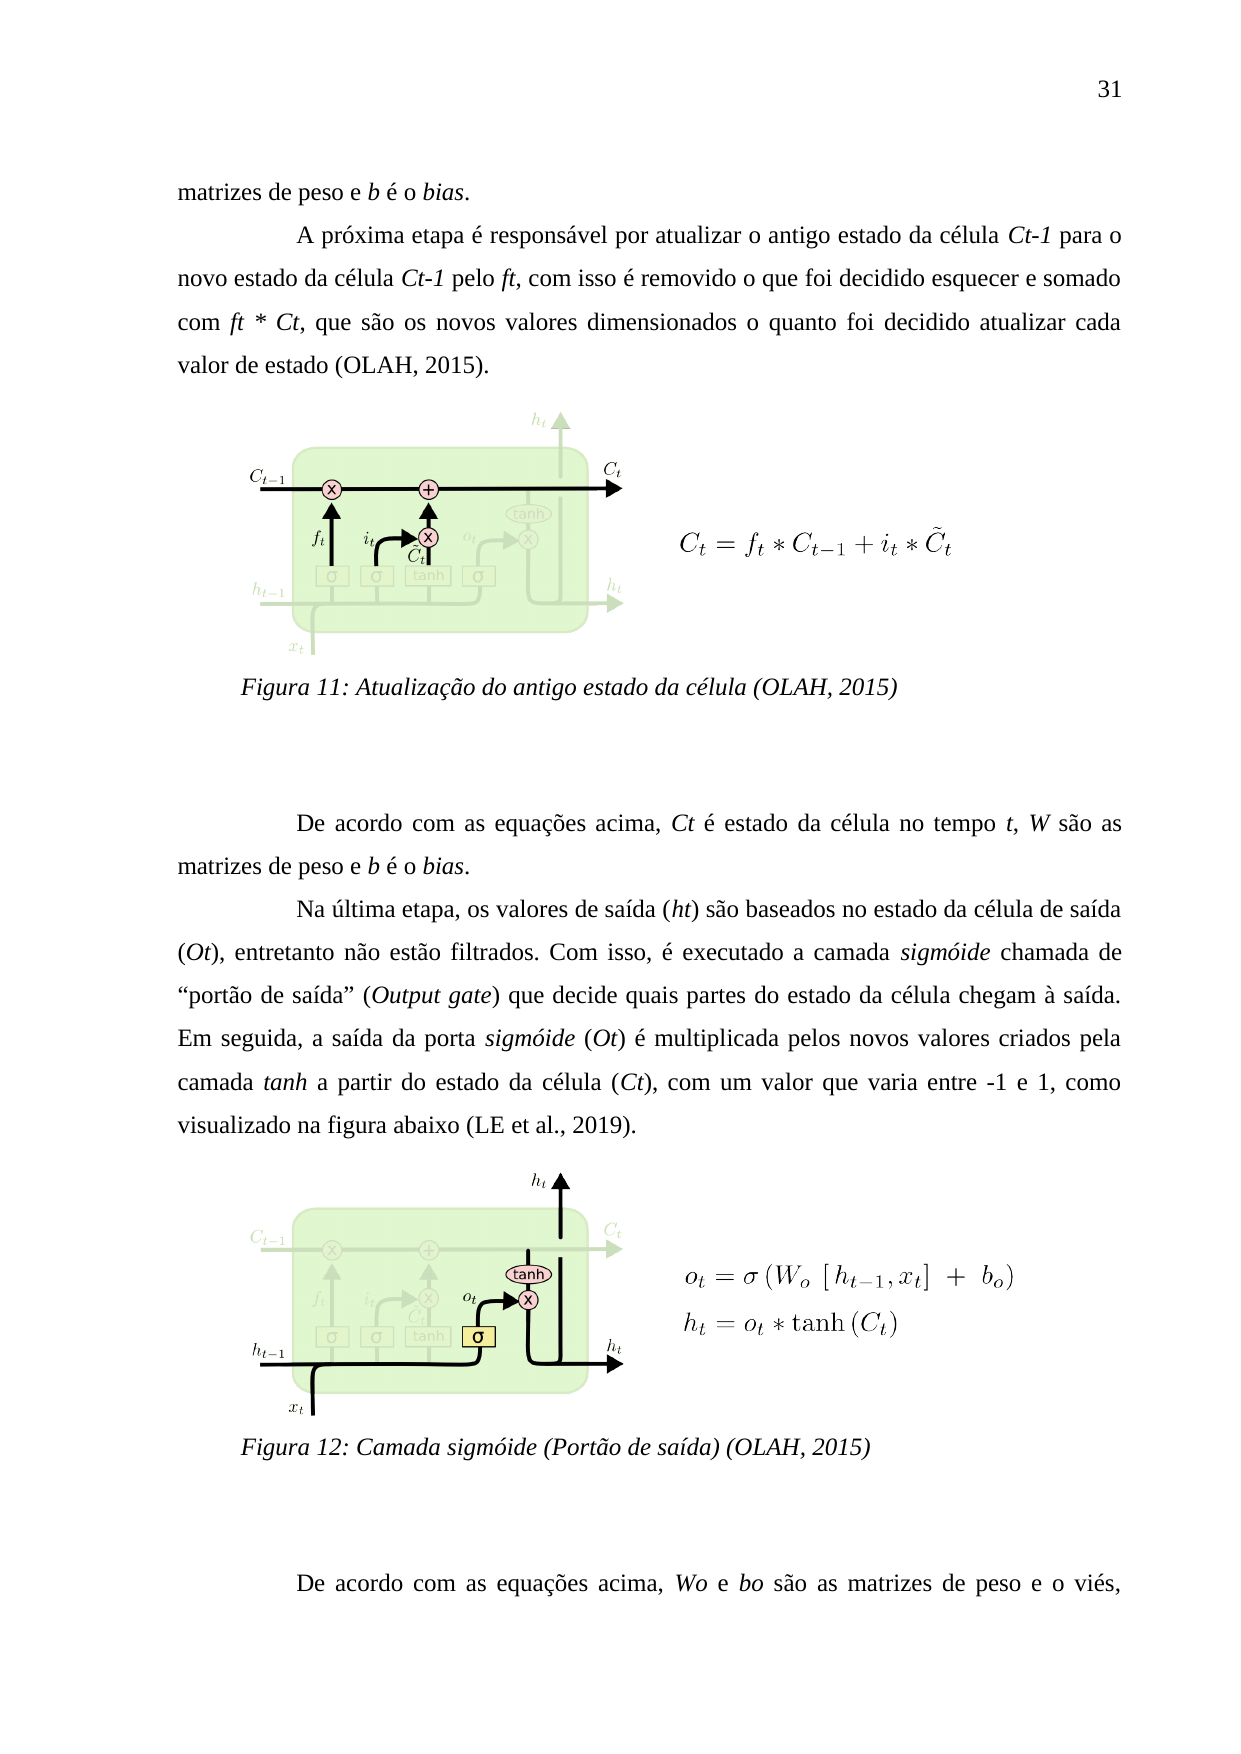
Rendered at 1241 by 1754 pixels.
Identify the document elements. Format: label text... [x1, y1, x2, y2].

text A próxima etapa é responsável por atualizar o antigo estado da célula Ct-1 para o novo estado da célula Ct-1 pelo ft, com isso é removido o que foi decidido esquecer e somado com ft * Ct, que são os novos valores dimensionados o quanto foi decidido atualizar cada valor de estado (OLAH, 2015). [177, 220, 1122, 378]
picture [240, 1165, 1059, 1418]
text Na última etapa, os valores de saída (ht) são baseados no estado da célula de saída (Ot), entretanto não estão filtrados. Com isso, é executado a camada sigmóide chamada de “portão de saída” (Output gate) que decide quais partes do estado da célula chegam à saída. Em seguida, a saída da porta sigmóide (Ot) é multiplicada pelos novos valores criados pela camada tanh a partir do estado da célula (Ct), com um valor que varia entre -1 e 1, como visualizado na figura abaixo (LE et al., 2019). [177, 894, 1122, 1138]
text De acordo com as equações acima, Wo e bo são as matrizes de peso e o viés, [177, 1568, 1122, 1597]
text Figura 11: Atualização do antigo estado da célula (OLAH, 2015) [241, 658, 1058, 701]
text De acordo com as equações acima, Ct é estado da célula no tempo t, W são as matrizes de peso e b é o bias. [177, 808, 1122, 880]
picture [240, 405, 1059, 658]
text matrizes de peso e b é o bias. [177, 177, 1122, 206]
text Figura 12: Camada sigmóide (Portão de saída) (OLAH, 2015) [241, 1418, 1058, 1461]
